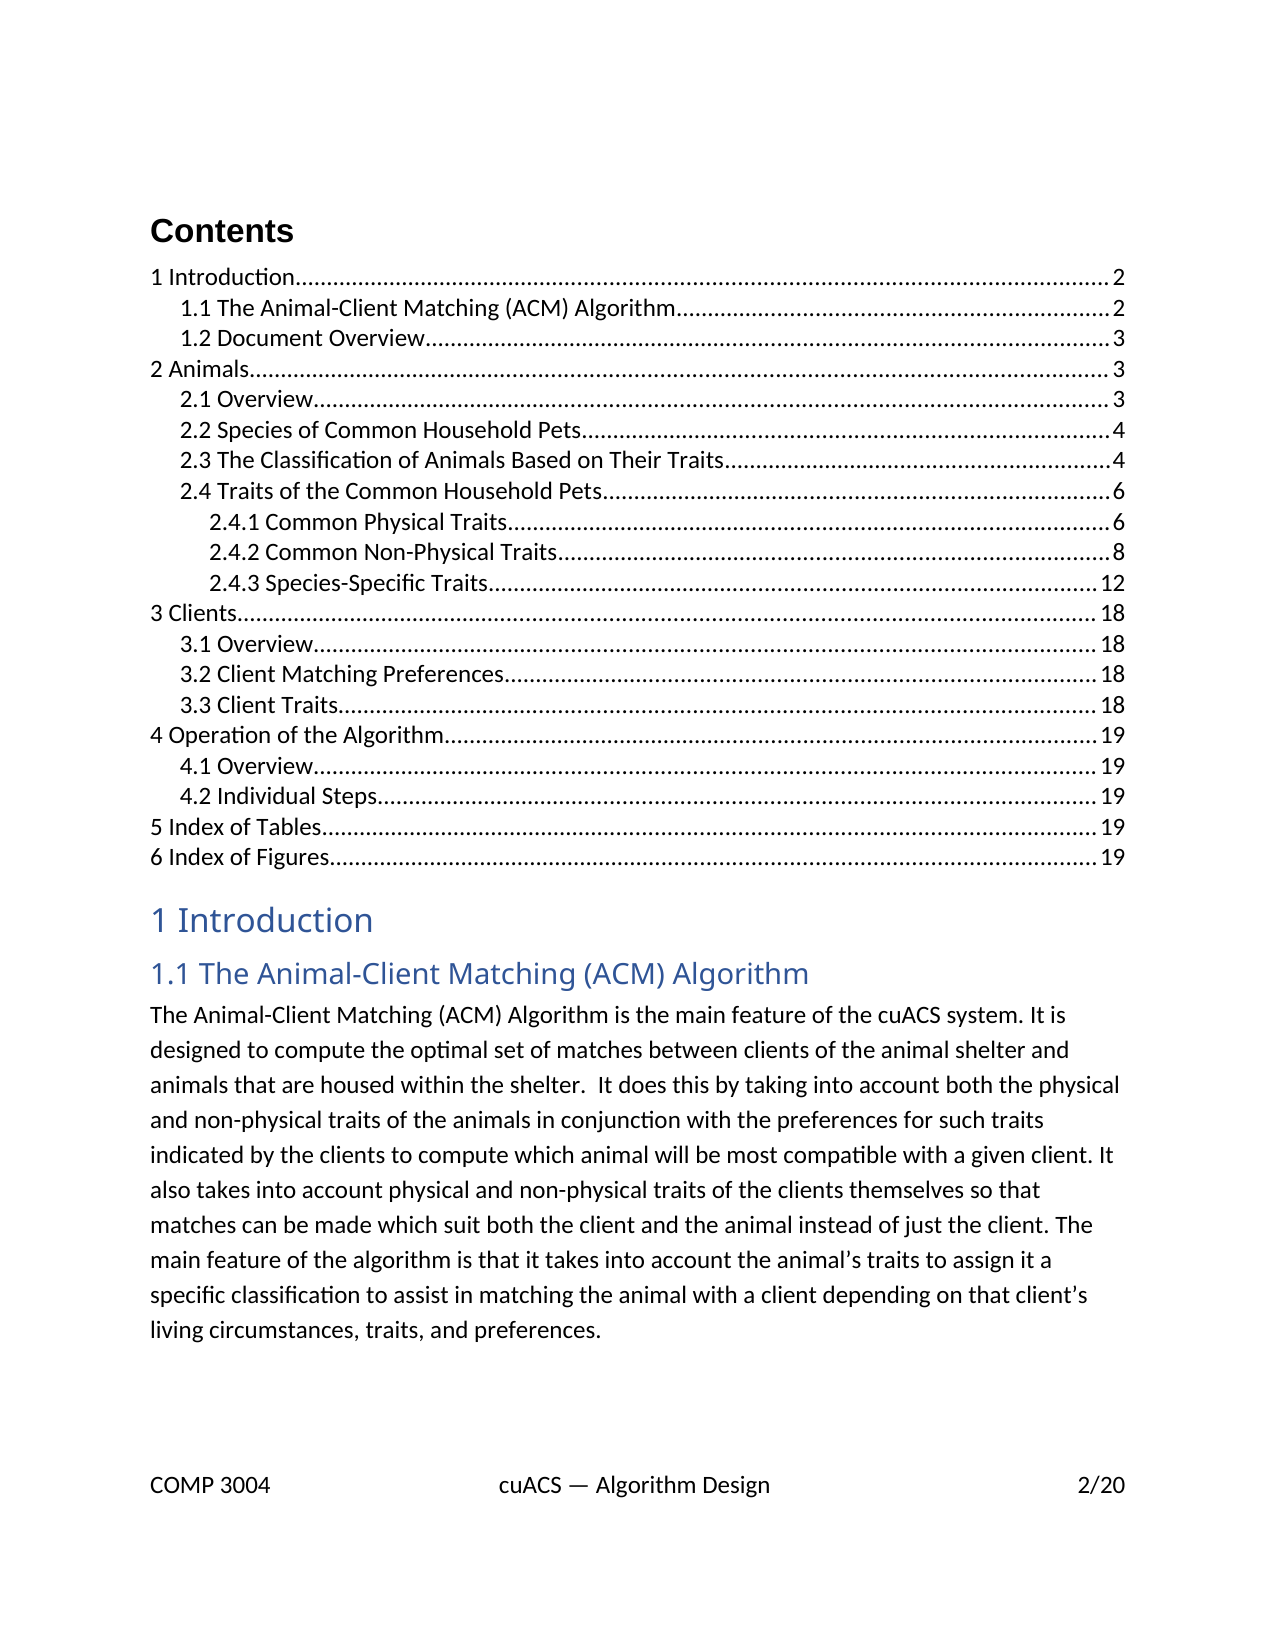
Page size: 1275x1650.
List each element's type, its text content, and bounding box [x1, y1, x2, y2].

subtitle 1 Introduction [150, 897, 1125, 942]
text 2.1 Overview 3 [179, 384, 1125, 414]
text 2.3 The Classification of Animals Based on Their Traits 4 [179, 445, 1125, 475]
text 1.2 Document Overview 3 [179, 323, 1125, 353]
text 3.1 Overview 18 [179, 628, 1125, 658]
text 4.1 Overview 19 [179, 750, 1125, 780]
text 6 Index of Figures 19 [150, 841, 1125, 872]
text 2.2 Species of Common Household Pets 4 [179, 414, 1125, 445]
text 4 Operation of the Algorithm 19 [150, 719, 1125, 750]
text 5 Index of Tables 19 [150, 811, 1125, 841]
text 4.2 Individual Steps 19 [179, 780, 1125, 811]
text The Animal-Client Matching (ACM) Algorithm is the main feature of the cuACS system. It is designed to compute the optimal set of matches between clients of the animal shelter and animals that are housed within the shelter. It does this by taking into account both the physical and non-physical traits of the animals in conjunction with the preferences for such traits indicated by the clients to compute which animal will be most compatible with a given client. It also takes into account physical and non-physical traits of the clients themselves so that matches can be made which suit both the client and the animal instead of just the client. The main feature of the algorithm is that it takes into account the animal’s traits to assign it a specific classification to assist in matching the animal with a client depending on that client’s living circumstances, traits, and preferences. [150, 999, 1125, 1344]
text 1 Introduction 2 [150, 262, 1125, 292]
text 3 Clients 18 [150, 597, 1125, 628]
text 2.4.3 Species-Specific Traits 12 [209, 567, 1125, 597]
text 2.4.2 Common Non-Physical Traits 8 [209, 536, 1125, 567]
text 2.4.1 Common Physical Traits 6 [209, 506, 1125, 536]
subtitle Contents [150, 211, 1125, 249]
text 2.4 Traits of the Common Household Pets 6 [179, 475, 1125, 506]
text 3.3 Client Traits 18 [179, 689, 1125, 719]
text 3.2 Client Matching Preferences 18 [179, 658, 1125, 689]
text 1.1 The Animal-Client Matching (ACM) Algorithm 2 [179, 292, 1125, 323]
subtitle 1.1 The Animal-Client Matching (ACM) Algorithm [150, 953, 1125, 993]
text 2 Animals 3 [150, 353, 1125, 384]
